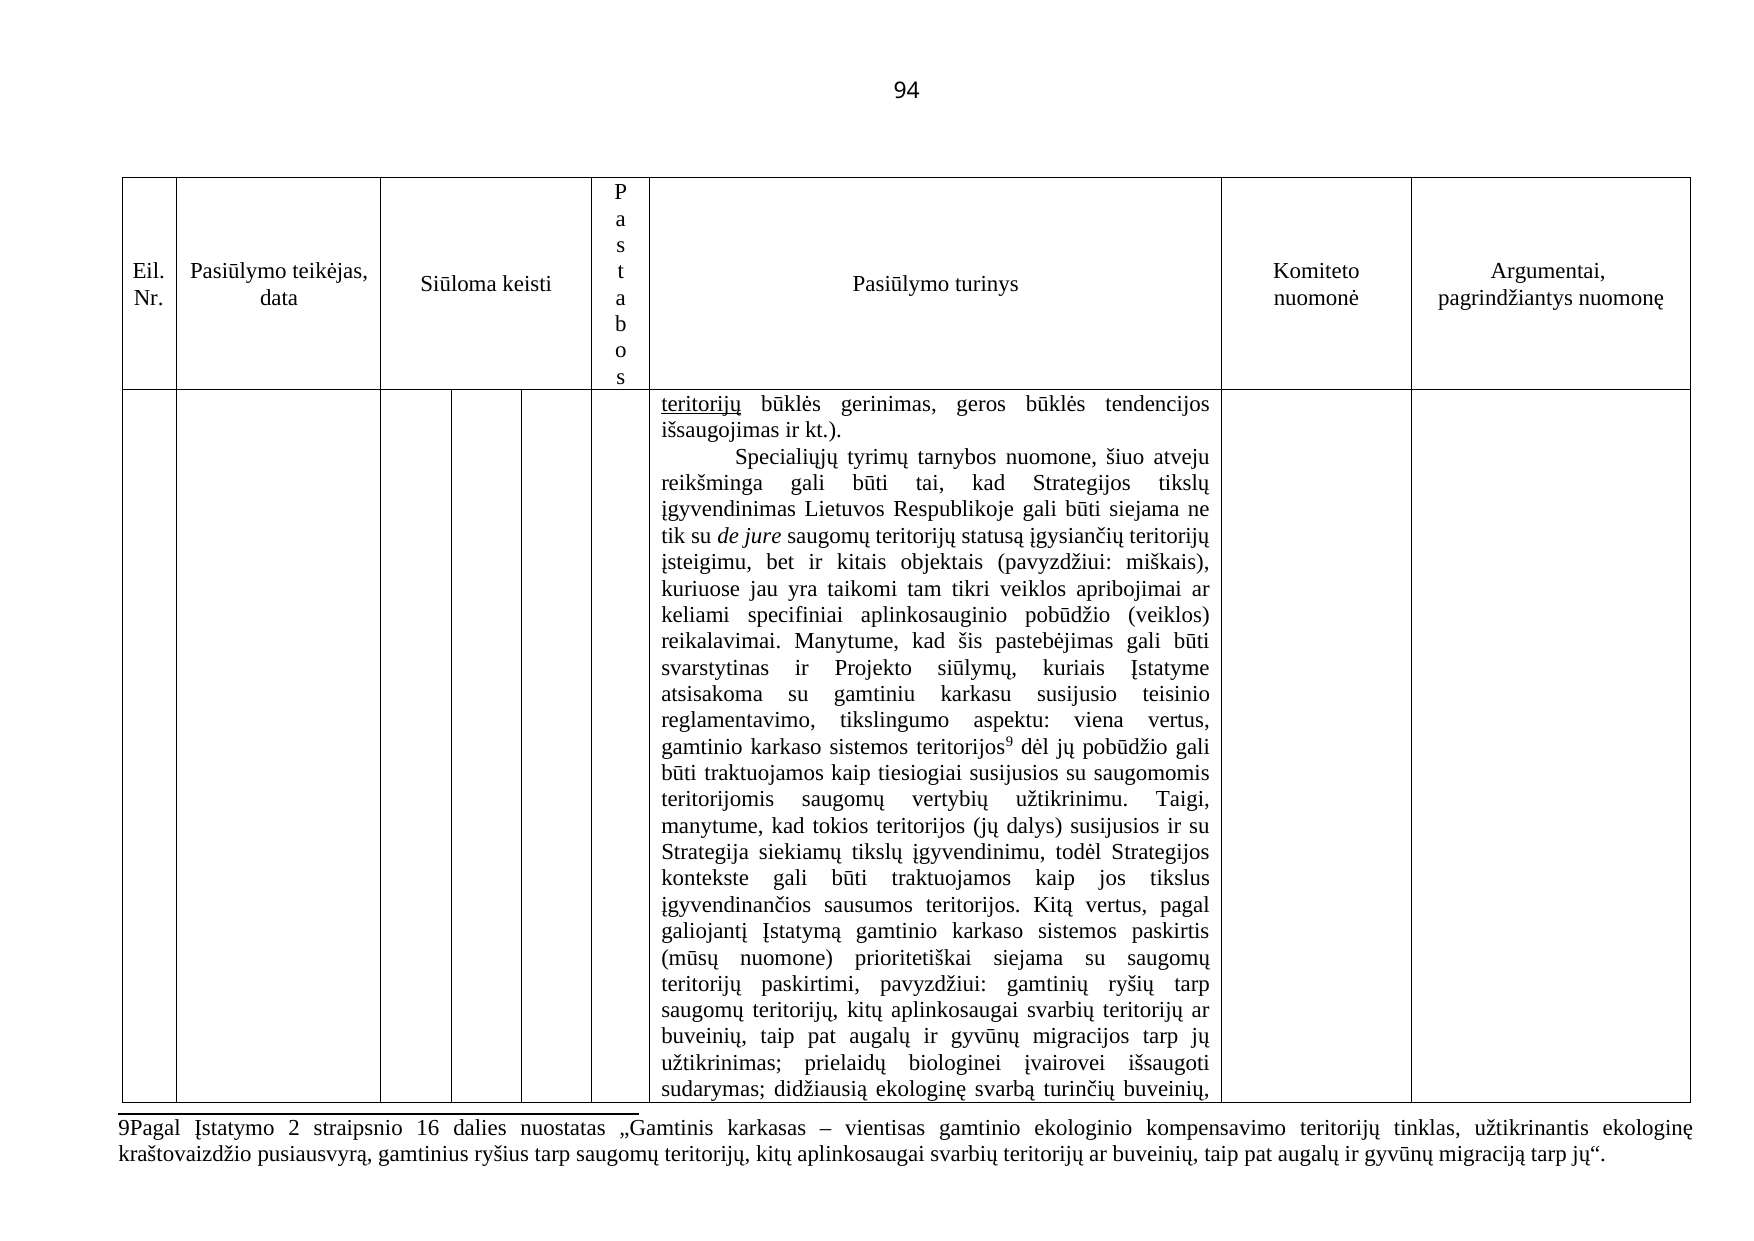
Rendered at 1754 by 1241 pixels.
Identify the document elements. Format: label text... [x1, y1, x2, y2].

table_cell [1222, 390, 1411, 1102]
table_header Argumentai, pagrindžiantys nuomonę [1412, 178, 1690, 389]
table_cell [123, 390, 176, 1102]
table_cell [177, 390, 380, 1102]
table_header Pasiūlymo turinys [650, 178, 1221, 389]
table_cell [592, 390, 649, 1102]
table_header Pasiūlymo teikėjas, data [177, 178, 380, 389]
table_header Siūloma keisti [381, 178, 591, 389]
table_cell [1412, 390, 1690, 1102]
table_cell [452, 390, 521, 1102]
table_header Pastabos [592, 178, 649, 389]
table_cell [381, 390, 451, 1102]
table_header Eil. Nr. [123, 178, 176, 389]
table_cell [522, 390, 591, 1102]
table_header Komiteto nuomonė [1222, 178, 1411, 389]
